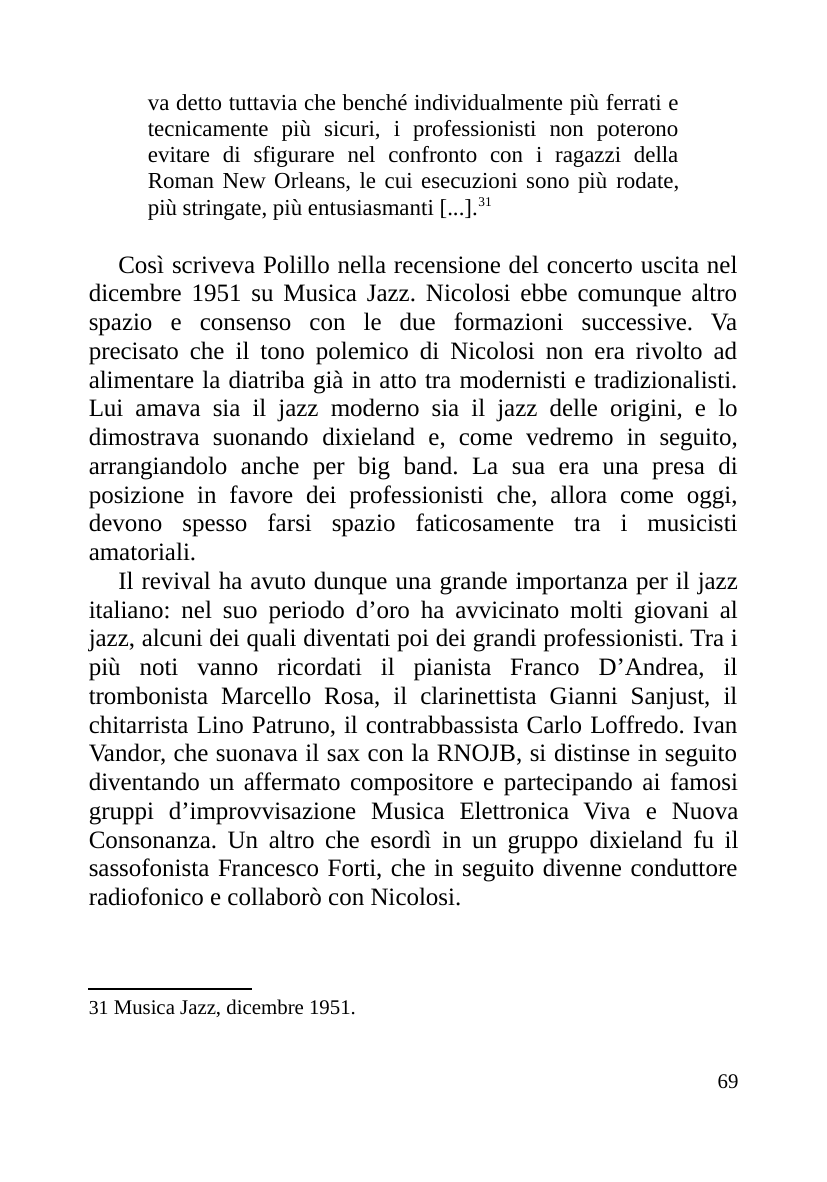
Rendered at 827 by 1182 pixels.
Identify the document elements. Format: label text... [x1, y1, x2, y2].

text va detto tuttavia che benché individualmente più ferrati e tecnicamente più sicuri, i professionisti non poterono evitare di sfigurare nel confronto con i ragazzi della Roman New Orleans, le cui esecuzioni sono più rodate, più stringate, più entusiasmanti [...]. [148, 88, 679, 220]
text Musica Jazz, dicembre 1951. [88, 995, 738, 1019]
text Così scriveva Polillo nella recensione del concerto uscita nel dicembre 1951 su Musica Jazz. Nicolosi ebbe comunque altro spazio e consenso con le due formazioni successive. Va precisato che il tono polemico di Nicolosi non era rivolto ad alimentare la diatriba già in atto tra modernisti e tradizionalisti. Lui amava sia il jazz moderno sia il jazz delle origini, e lo dimostrava suonando dixieland e, come vedremo in seguito, arrangiandolo anche per big band. La sua era una presa di posizione in favore dei professionisti che, allora come oggi, devono spesso farsi spazio faticosamente tra i musicisti amatoriali. [88, 250, 738, 566]
text Il revival ha avuto dunque una grande importanza per il jazz italiano: nel suo periodo d’oro ha avvicinato molti giovani al jazz, alcuni dei quali diventati poi dei grandi professionisti. Tra i più noti vanno ricordati il pianista Franco D’Andrea, il trombonista Marcello Rosa, il clarinettista Gianni Sanjust, il chitarrista Lino Patruno, il contrabbassista Carlo Loffredo. Ivan Vandor, che suonava il sax con la RNOJB, si distinse in seguito diventando un affermato compositore e partecipando ai famosi gruppi d’improvvisazione Musica Elettronica Viva e Nuova Consonanza. Un altro che esordì in un gruppo dixieland fu il sassofonista Francesco Forti, che in seguito divenne conduttore radiofonico e collaborò con Nicolosi. [88, 566, 738, 911]
